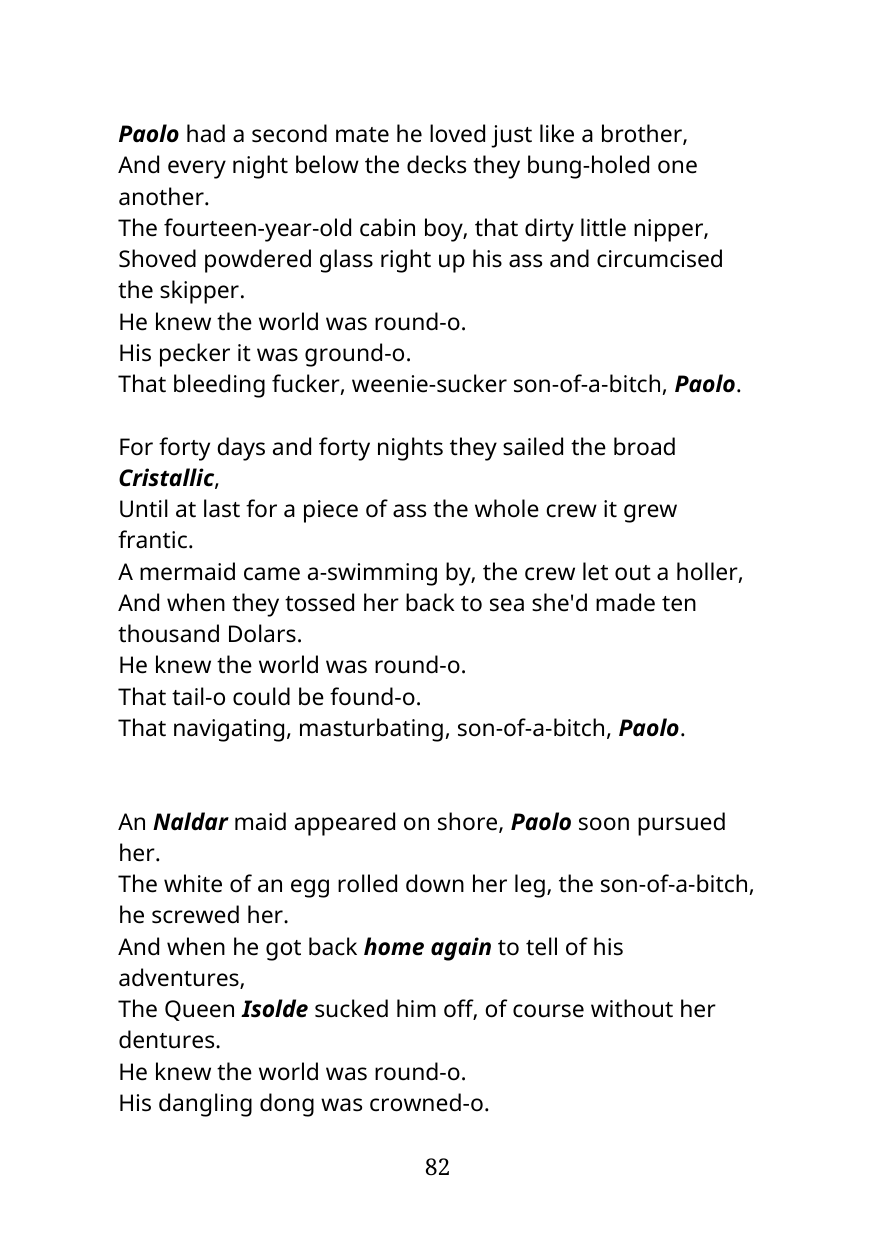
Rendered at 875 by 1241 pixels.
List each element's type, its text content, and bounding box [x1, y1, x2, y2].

text Paolo had a second mate he loved just like a brother, And every night below the decks they bung-holed one another. The fourteen-year-old cabin boy, that dirty little nipper, Shoved powdered glass right up his ass and circumcised the skipper. He knew the world was round-o. His pecker it was ground-o. That bleeding fucker, weenie-sucker son-of-a-bitch, Paolo. For forty days and forty nights they sailed the broad Cristallic, Until at last for a piece of ass the whole crew it grew frantic. A mermaid came a-swimming by, the crew let out a holler, And when they tossed her back to sea she'd made ten thousand Dolars. He knew the world was round-o. That tail-o could be found-o. That navigating, masturbating, son-of-a-bitch, Paolo. [118, 118, 756, 774]
text An Naldar maid appeared on shore, Paolo soon pursued her. The white of an egg rolled down her leg, the son-of-a-bitch, he screwed her. And when he got back home again to tell of his adventures, The Queen Isolde sucked him off, of course without her dentures. He knew the world was round-o. His dangling dong was crowned-o. [118, 806, 756, 1118]
